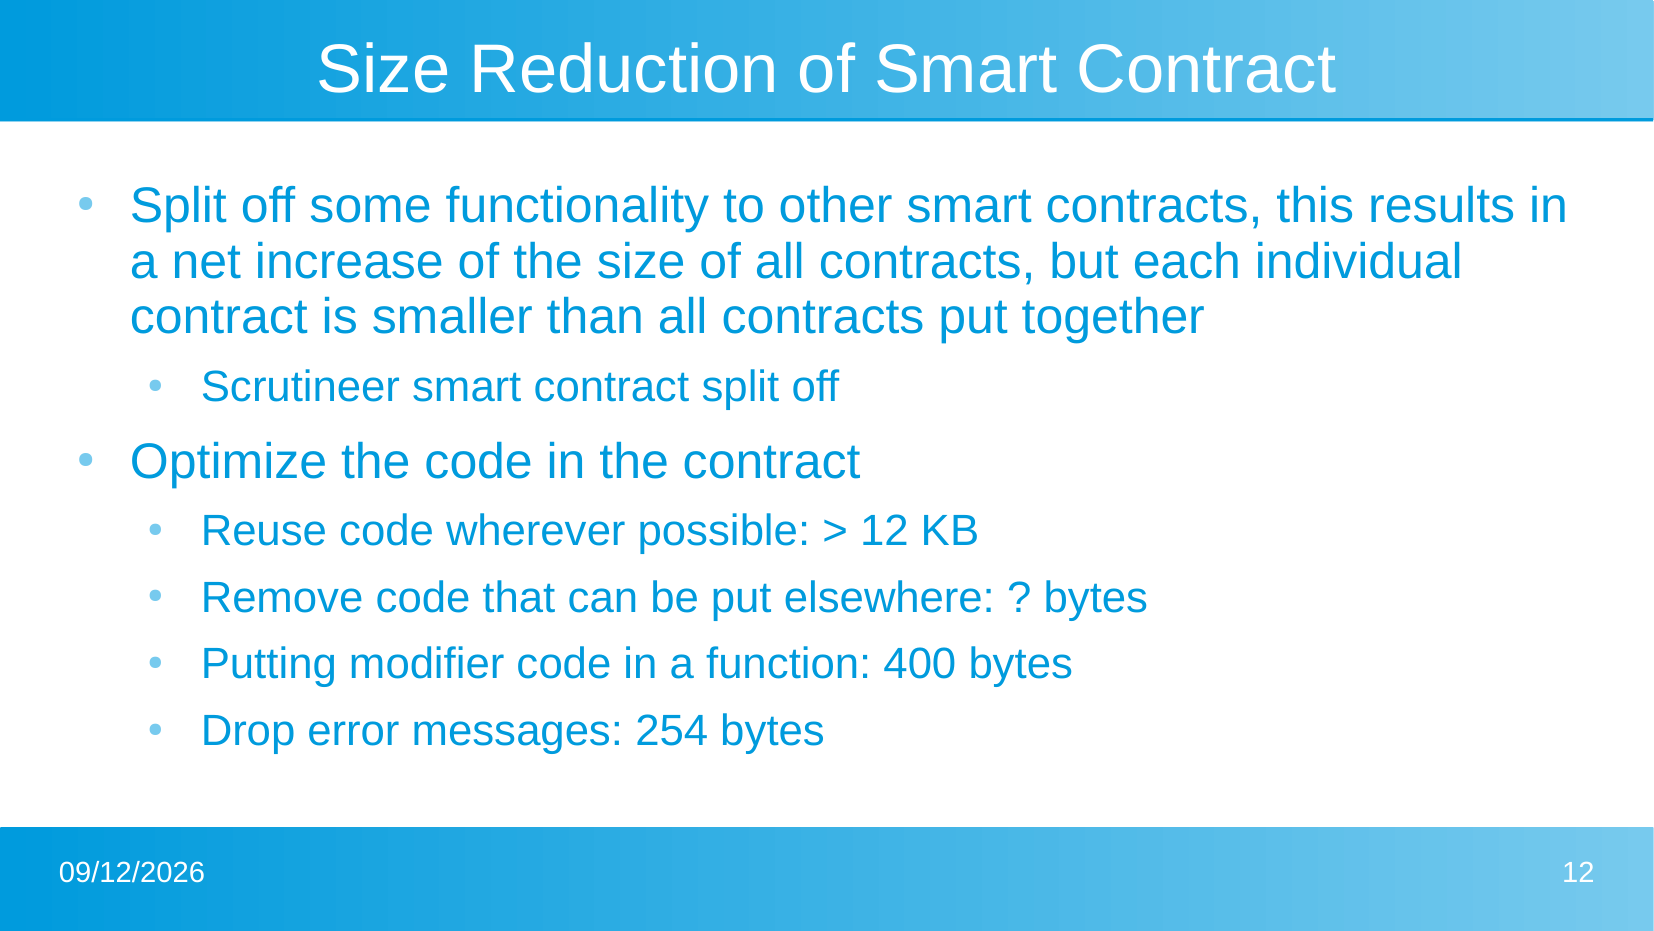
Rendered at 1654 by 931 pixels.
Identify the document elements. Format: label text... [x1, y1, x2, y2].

list Split off some functionality to other smart contracts, this results in a net increase of the size of all contracts, but each individual contract is smaller than all contracts put together Scrutineer smart contract split off Optimize the code in the contract Reuse code wherever possible: > 12 KB Remove code that can be put elsewhere: ? bytes Putting modifier code in a function: 400 bytes Drop error messages: 254 bytes [59, 177, 1595, 768]
title Size Reduction of Smart Contract [59, 29, 1595, 108]
